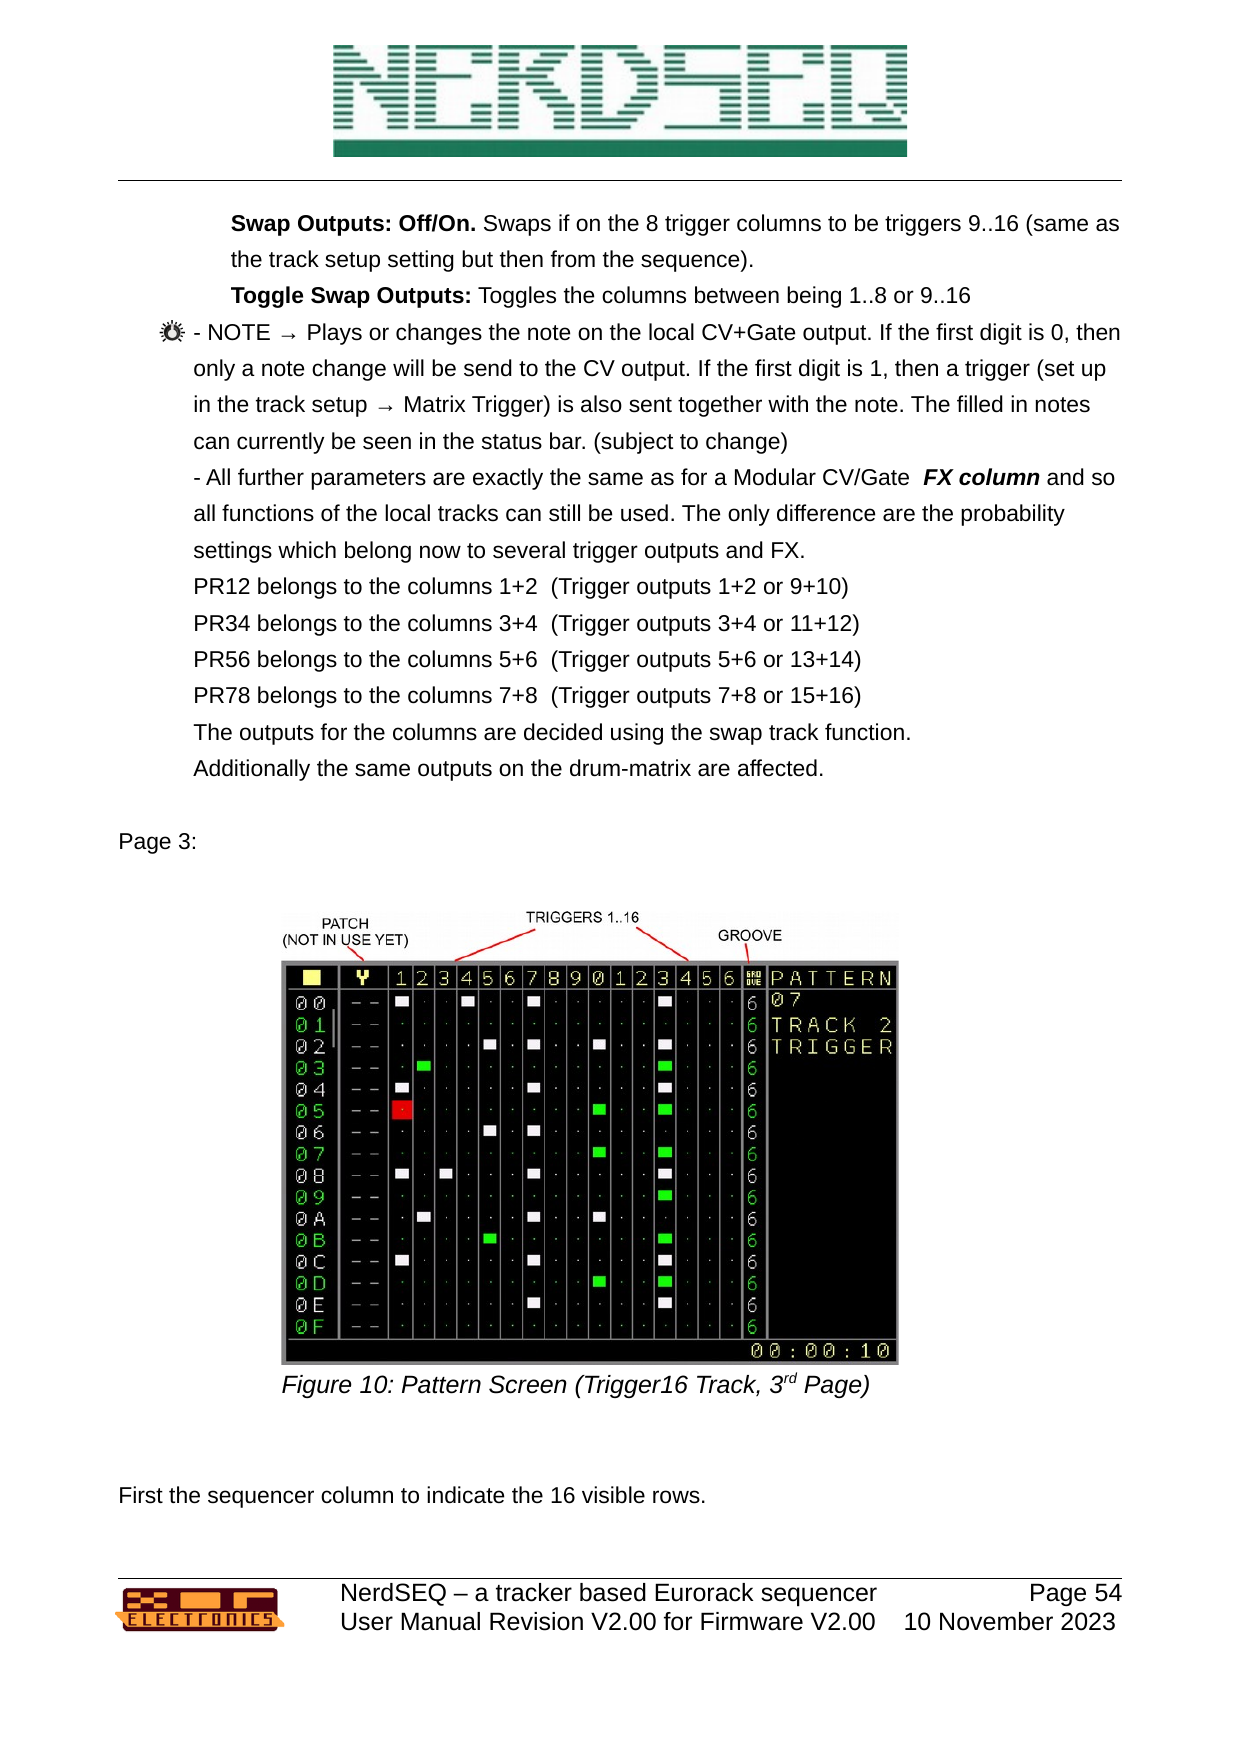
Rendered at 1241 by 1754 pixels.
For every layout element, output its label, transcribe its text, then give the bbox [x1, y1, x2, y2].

text Page 3: [118, 828, 1122, 854]
text Figure 10: Pattern Screen (Trigger16 Track, 3rd Page) [281, 1365, 899, 1399]
list Swap Outputs: Off/On. Swaps if on the 8 trigger columns to be triggers 9..16 (same as the track setup setting but then from the sequence). Toggle Swap Outputs: Toggles the columns between being 1..8 or 9..16 [193, 209, 1122, 309]
picture [333, 45, 908, 157]
list PR78 belongs to the columns 7+8 (Trigger outputs 7+8 or 15+16) The outputs for the columns are decided using the swap track function. [156, 682, 1122, 745]
picture [159, 320, 185, 345]
picture [281, 911, 899, 1365]
list PR56 belongs to the columns 5+6 (Trigger outputs 5+6 or 13+14) [156, 646, 1122, 672]
list - All further parameters are exactly the same as for a Modular CV/Gate FX column and so all functions of the local tracks can still be used. The only difference are the probability settings which belong now to several trigger outputs and FX. [156, 464, 1122, 563]
list - NOTE → Plays or changes the note on the local CV+Gate output. If the first digit is 0, then only a note change will be send to the CV output. If the first digit is 1, then a trigger (set up in the track setup → Matrix Trigger) is also sent together with the note. The filled in notes can currently be seen in the status bar. (subject to change) [156, 319, 1122, 454]
text First the sequencer column to indicate the 16 visible rows. [118, 1482, 1122, 1508]
list PR12 belongs to the columns 1+2 (Trigger outputs 1+2 or 9+10) PR34 belongs to the columns 3+4 (Trigger outputs 3+4 or 11+12) [156, 573, 1122, 636]
picture [115, 1584, 285, 1634]
list Additionally the same outputs on the drum-matrix are affected. [156, 755, 1122, 781]
